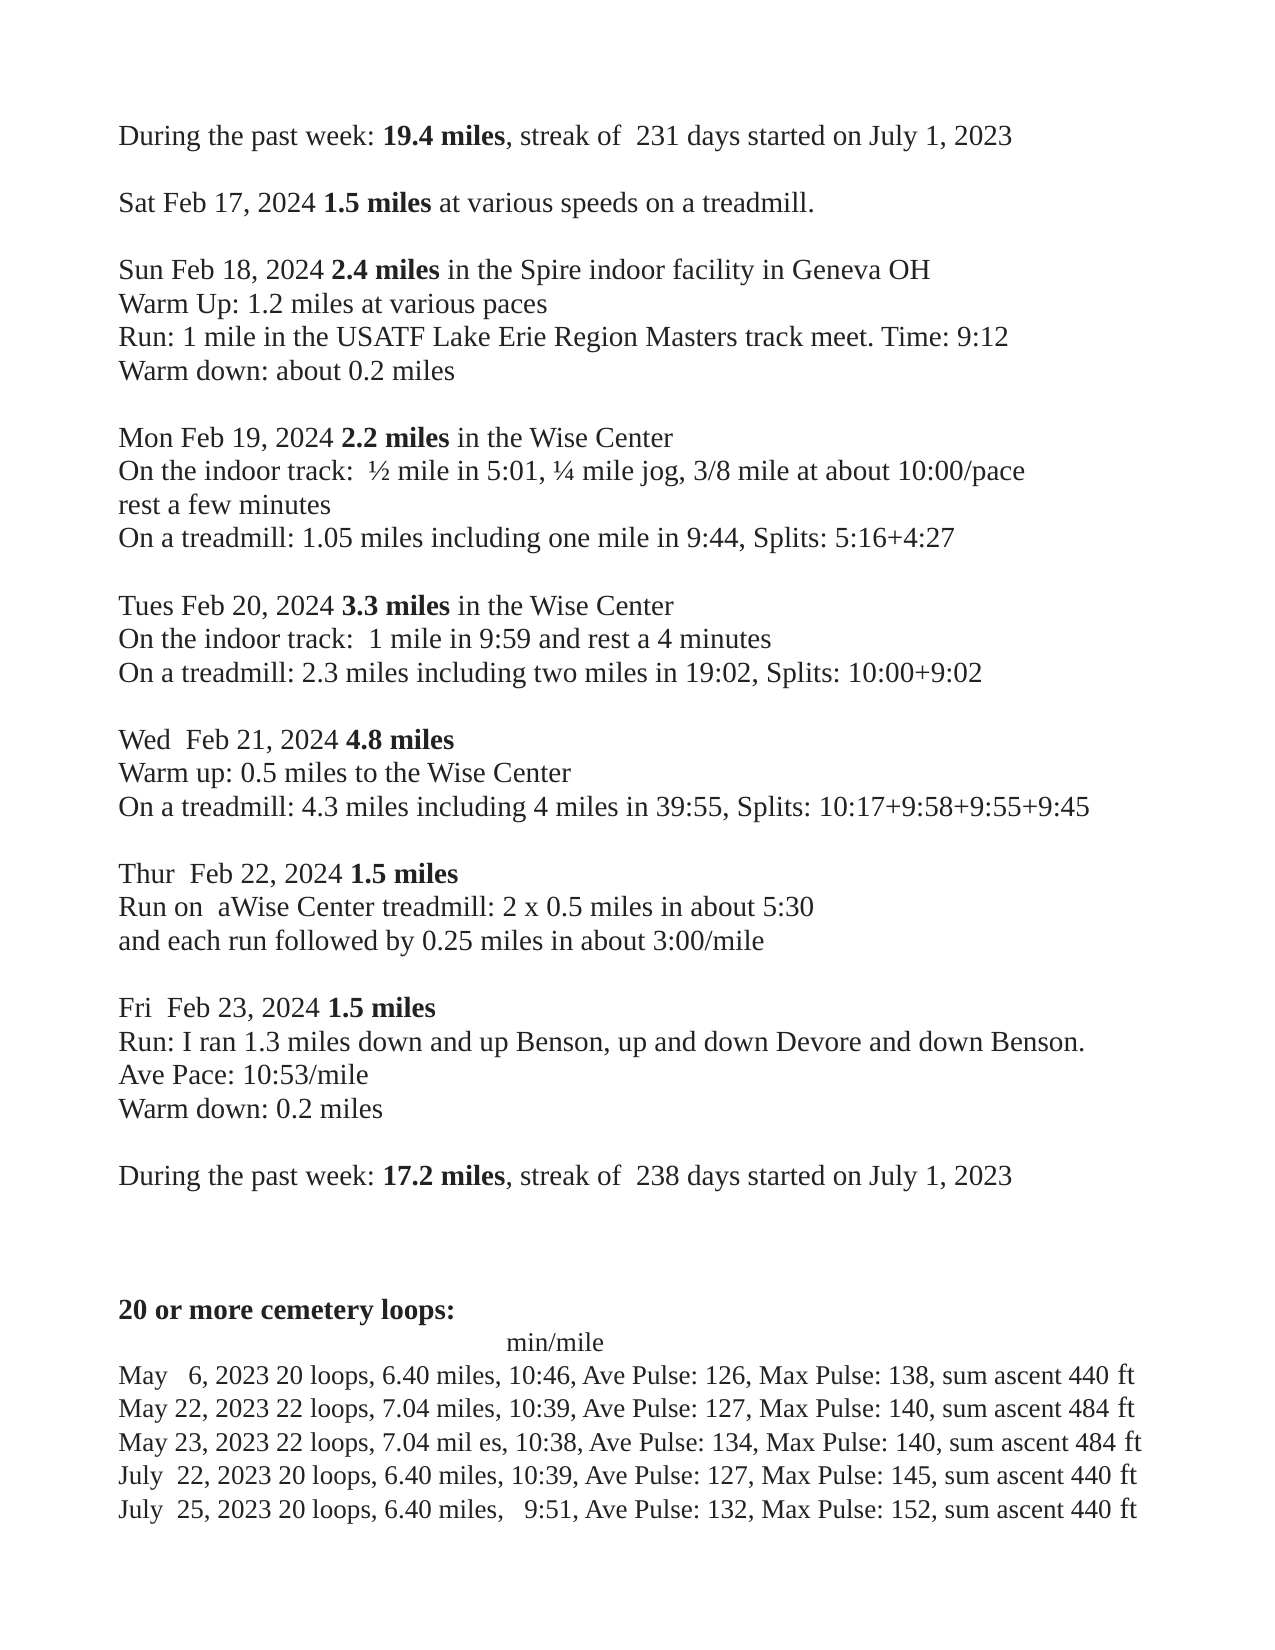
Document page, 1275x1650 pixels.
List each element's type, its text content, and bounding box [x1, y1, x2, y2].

text Ave Pace: 10:53/mile [118, 1057, 1161, 1091]
text On a treadmill: 2.3 miles including two miles in 19:02, Splits: 10:00+9:02 [118, 655, 1161, 688]
text On the indoor track: 1 mile in 9:59 and rest a 4 minutes [118, 621, 1161, 655]
text During the past week: 17.2 miles, streak of 238 days started on July 1, 2023 [118, 1158, 1161, 1191]
text May 22, 2023 22 loops, 7.04 miles, 10:39, Ave Pulse: 127, Max Pulse: 140, sum ascent 484 ft [118, 1390, 1161, 1424]
text Run: 1 mile in the USATF Lake Erie Region Masters track meet. Time: 9:12 [118, 319, 1161, 353]
text On a treadmill: 4.3 miles including 4 miles in 39:55, Splits: 10:17+9:58+9:55+9:45 [118, 789, 1161, 822]
text Fri Feb 23, 2024 1.5 miles [118, 990, 1161, 1024]
text July 22, 2023 20 loops, 6.40 miles, 10:39, Ave Pulse: 127, Max Pulse: 145, sum ascent 440 ft [118, 1457, 1161, 1491]
text May 6, 2023 20 loops, 6.40 miles, 10:46, Ave Pulse: 126, Max Pulse: 138, sum ascent 440 ft [118, 1357, 1161, 1390]
text Mon Feb 19, 2024 2.2 miles in the Wise Center [118, 420, 1161, 453]
text Run: I ran 1.3 miles down and up Benson, up and down Devore and down Benson. [118, 1024, 1161, 1057]
text Wed Feb 21, 2024 4.8 miles [118, 722, 1161, 755]
text 20 or more cemetery loops: [118, 1292, 1161, 1326]
text Warm up: 0.5 miles to the Wise Center [118, 755, 1161, 789]
text On a treadmill: 1.05 miles including one mile in 9:44, Splits: 5:16+4:27 [118, 521, 1161, 554]
text During the past week: 19.4 miles, streak of 231 days started on July 1, 2023 [118, 118, 1161, 152]
text Tues Feb 20, 2024 3.3 miles in the Wise Center [118, 588, 1161, 621]
text Sun Feb 18, 2024 2.4 miles in the Spire indoor facility in Geneva OH [118, 252, 1161, 286]
text May 23, 2023 22 loops, 7.04 mil es, 10:38, Ave Pulse: 134, Max Pulse: 140, sum ascent 484 ft [118, 1424, 1161, 1457]
text Thur Feb 22, 2024 1.5 miles [118, 856, 1161, 889]
text Warm down: 0.2 miles [118, 1091, 1161, 1124]
text min/mile [118, 1326, 1161, 1357]
text Warm down: about 0.2 miles [118, 353, 1161, 386]
text Warm Up: 1.2 miles at various paces [118, 286, 1161, 319]
text Run on aWise Center treadmill: 2 x 0.5 miles in about 5:30 [118, 889, 1161, 923]
text and each run followed by 0.25 miles in about 3:00/mile [118, 923, 1161, 957]
text rest a few minutes [118, 487, 1161, 521]
text July 25, 2023 20 loops, 6.40 miles, 9:51, Ave Pulse: 132, Max Pulse: 152, sum ascent 440 ft [118, 1491, 1161, 1524]
text Sat Feb 17, 2024 1.5 miles at various speeds on a treadmill. [118, 185, 1161, 219]
text On the indoor track: ½ mile in 5:01, ¼ mile jog, 3/8 mile at about 10:00/pace [118, 453, 1161, 487]
